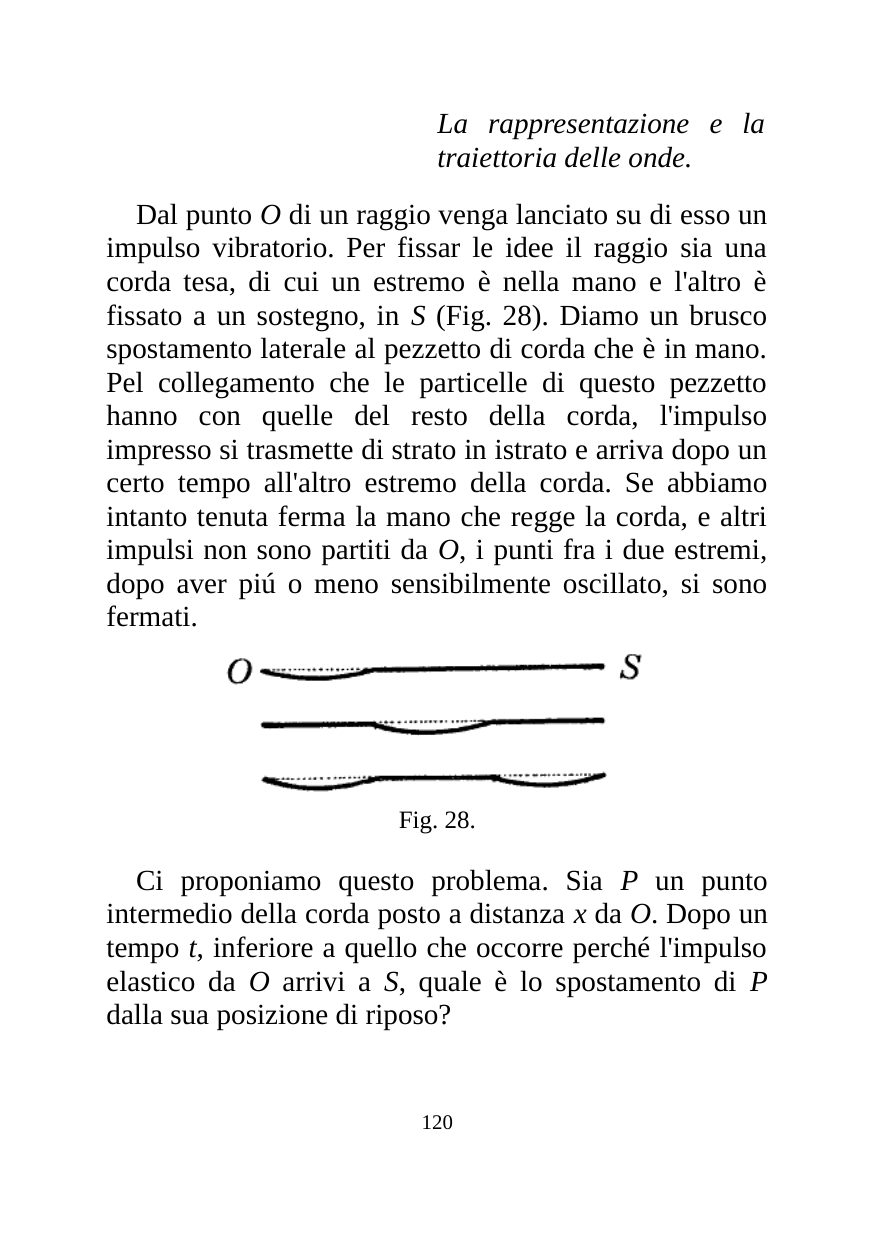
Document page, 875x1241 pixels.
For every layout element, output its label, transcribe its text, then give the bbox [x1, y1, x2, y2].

text Ci proponiamo questo problema. Sia P un punto intermedio della corda posto a distanza x da O. Dopo un tempo t, inferiore a quello che occorre perché l'impulso elastico da O arrivi a S, quale è lo spostamento di P dalla sua posizione di riposo? [106, 863, 768, 1031]
table_header Fig. 28. [221, 805, 653, 863]
picture [215, 633, 659, 805]
subtitle La rappresentazione e la traiettoria delle onde. [437, 106, 768, 173]
text Dal punto O di un raggio venga lanciato su di esso un impulso vibratorio. Per fissar le idee il raggio sia una corda tesa, di cui un estremo è nella mano e l'altro è fissato a un sostegno, in S (Fig. 28). Diamo un brusco spostamento laterale al pezzetto di corda che è in mano. Pel collegamento che le particelle di questo pezzetto hanno con quelle del resto della corda, l'impulso impresso si trasmette di strato in istrato e arriva dopo un certo tempo all'altro estremo della corda. Se abbiamo intanto tenuta ferma la mano che regge la corda, e altri impulsi non sono partiti da O, i punti fra i due estremi, dopo aver piú o meno sensibilmente oscillato, si sono fermati. [106, 197, 768, 633]
